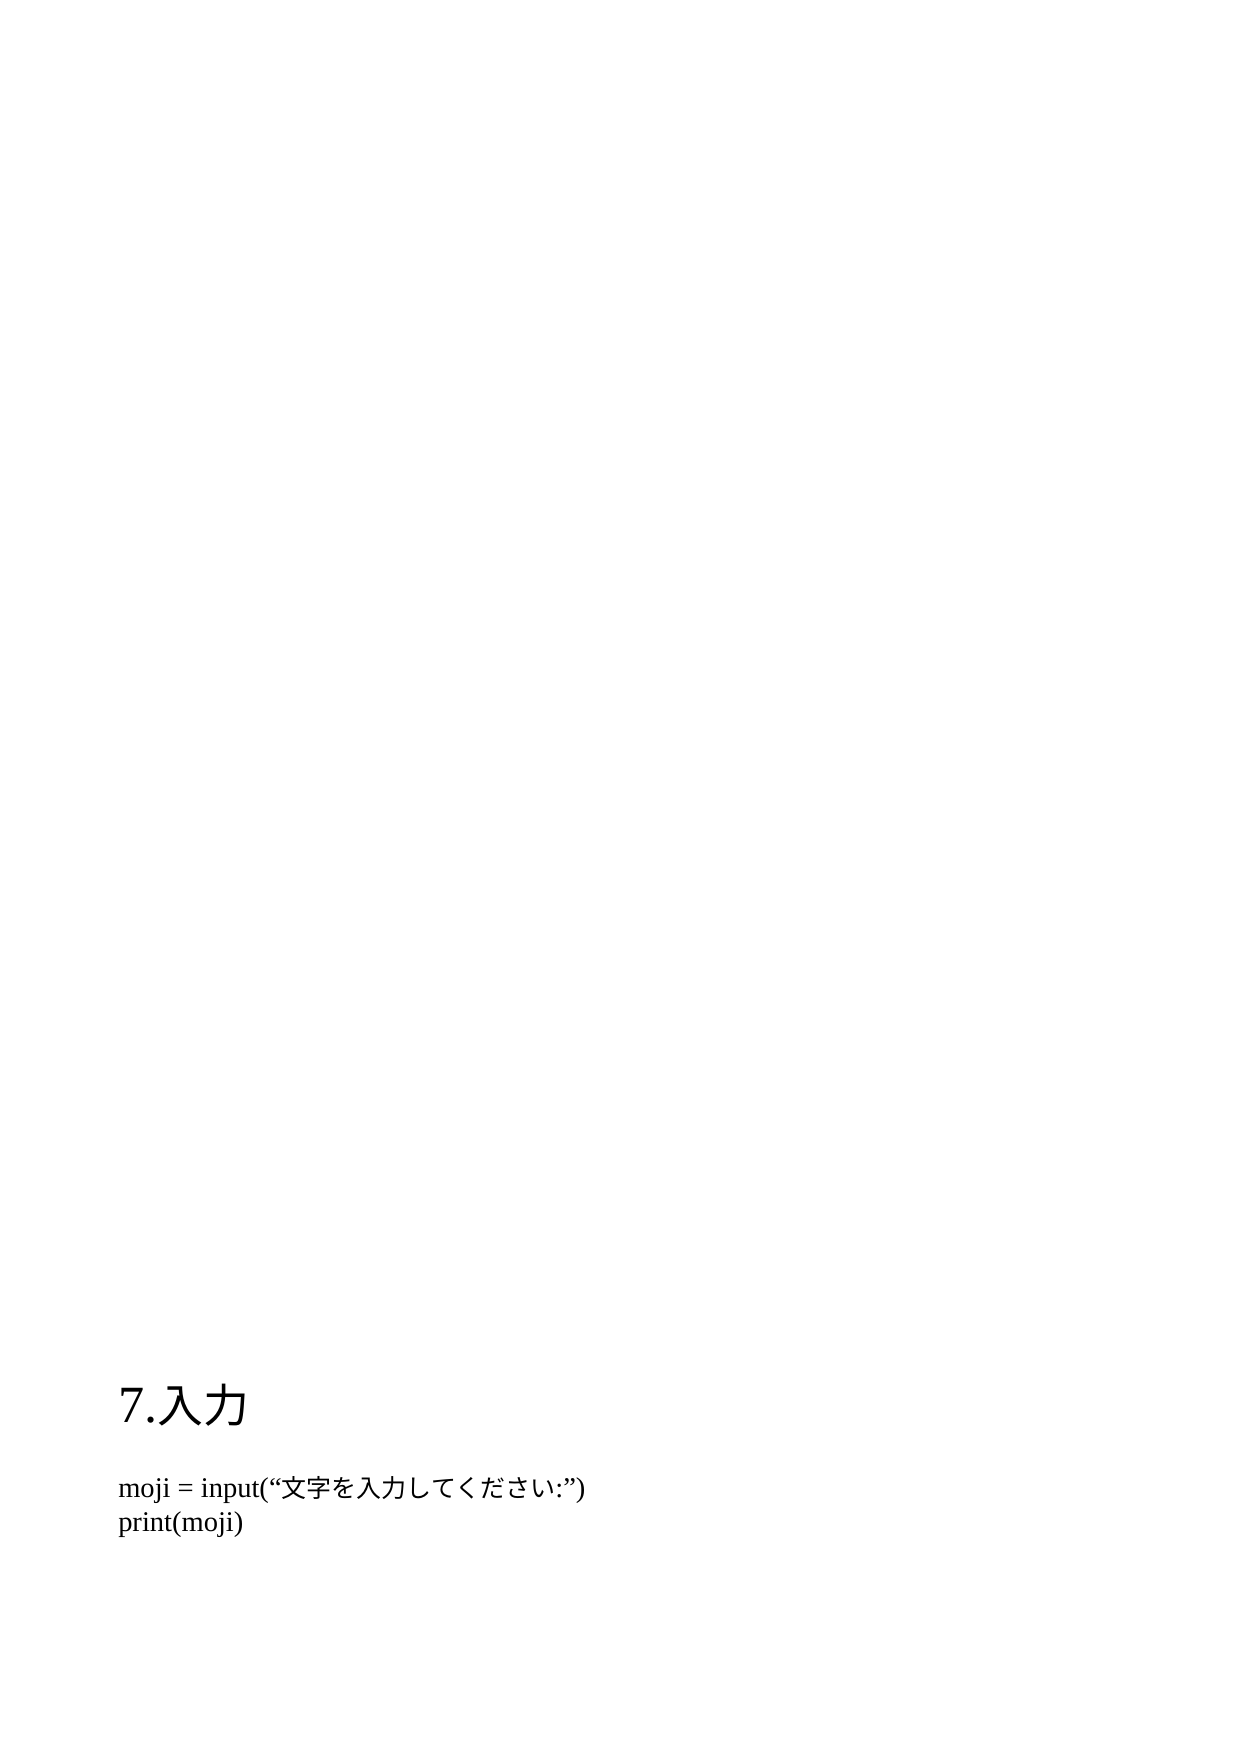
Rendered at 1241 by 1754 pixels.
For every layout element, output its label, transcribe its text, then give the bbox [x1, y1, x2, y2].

text print(moji) [118, 1504, 1122, 1537]
text moji = input(“文字を入力してください:”) [118, 1468, 1122, 1504]
text 7.入力 [118, 1369, 1122, 1435]
